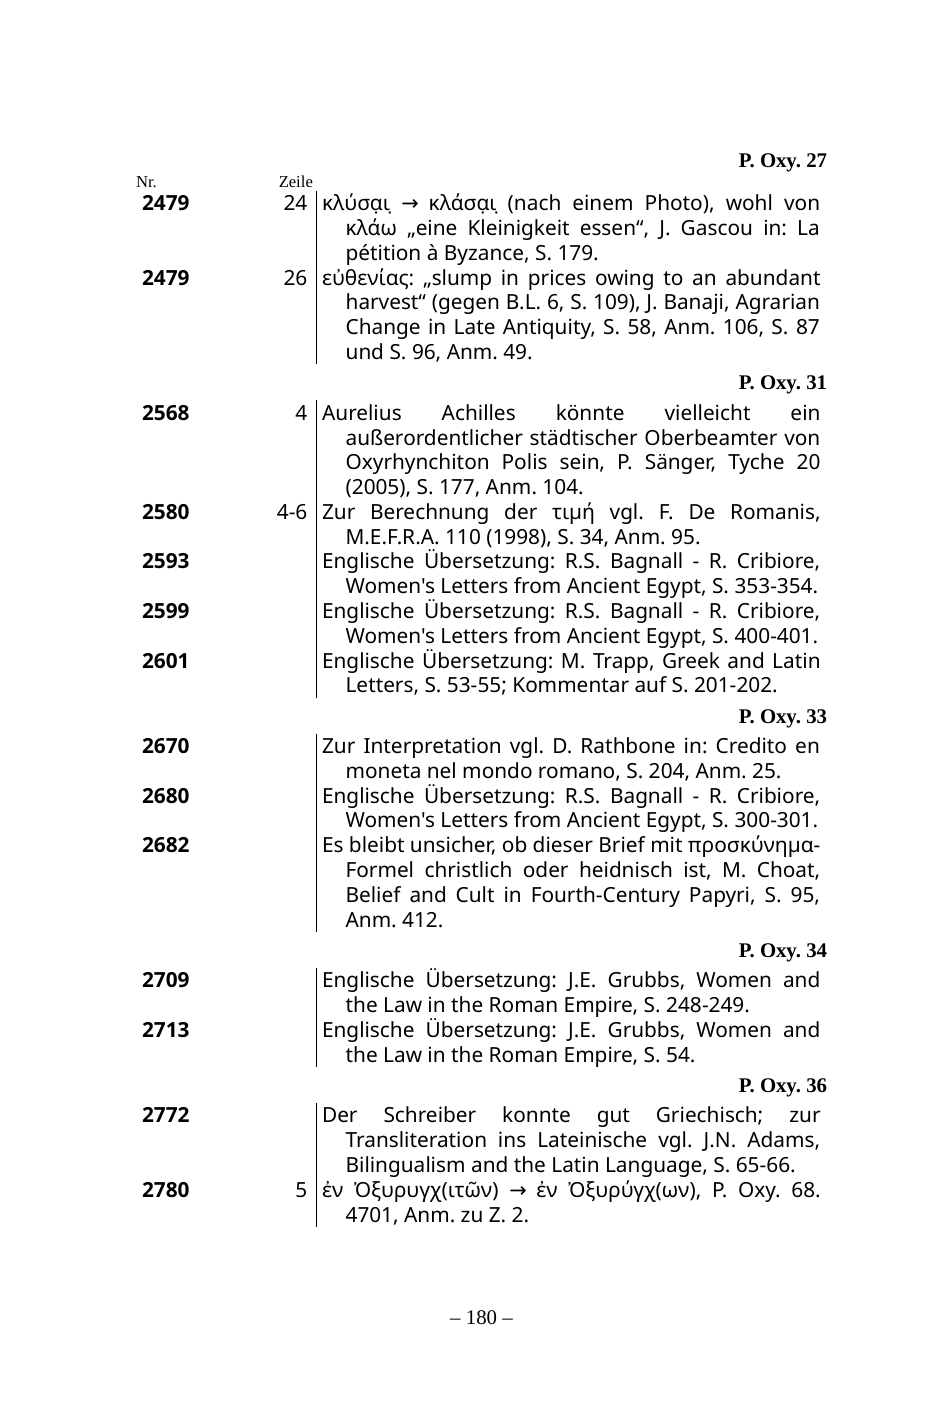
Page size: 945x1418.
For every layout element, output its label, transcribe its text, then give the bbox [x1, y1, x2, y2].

table_cell 2713 [136, 1018, 224, 1067]
table_cell ἐν Ὀξυρυγχ(ιτῶν) → ἐν Ὀξυρύγχ(ων), P. Oxy. 68. 4701, Anm. zu Z. 2. [317, 1178, 827, 1227]
table_cell 2599 [136, 599, 224, 648]
table_cell [224, 648, 316, 698]
table_cell Englische Übersetzung: R.S. Bagnall - R. Cribiore, Women's Letters from Ancient Egypt, S. 400-401. [317, 599, 827, 648]
table_header [224, 734, 316, 783]
table_cell 2682 [136, 833, 224, 932]
table_cell 2479 [136, 265, 224, 364]
table_cell 2593 [136, 549, 224, 599]
table_header [224, 1103, 316, 1177]
table_cell [224, 1018, 316, 1067]
table_cell 2601 [136, 648, 224, 698]
table_cell Englische Übersetzung: R.S. Bagnall - R. Cribiore, Women's Letters from Ancient Egypt, S. 353-354. [317, 549, 827, 599]
table_cell Englische Übersetzung: M. Trapp, Greek and Latin Letters, S. 53-55; Kommentar auf S. 201-202. [317, 648, 827, 698]
table_cell 24 [224, 191, 316, 265]
table_cell 2479 [136, 191, 224, 265]
table_cell [224, 833, 316, 932]
table_cell Es bleibt unsicher, ob dieser Brief mit προσκύνημα-Formel christlich oder heidnisch ist, M. Choat, Belief and Cult in Fourth-Century Papyri, S. 95, Anm. 412. [317, 833, 827, 932]
table_header Der Schreiber konnte gut Griechisch; zur Transliteration ins Lateinische vgl. J.N. Adams, Bilingualism and the Latin Language, S. 65-66. [317, 1103, 827, 1177]
table_cell 5 [224, 1178, 316, 1227]
table_header 4 [224, 400, 316, 499]
subtitle P. Oxy. 31 [136, 370, 827, 394]
table_cell [224, 549, 316, 599]
table_cell εὐθενίας: „slump in prices owing to an abundant harvest“ (gegen B.L. 6, S. 109), J. Banaji, Agrarian Change in Late Antiquity, S. 58, Anm. 106, S. 87 und S. 96, Anm. 49. [317, 265, 827, 364]
table_cell [224, 599, 316, 648]
table_cell Englische Übersetzung: R.S. Bagnall - R. Cribiore, Women's Letters from Ancient Egypt, S. 300-301. [317, 783, 827, 833]
table_header Zur Interpretation vgl. D. Rathbone in: Credito en moneta nel mondo romano, S. 204, Anm. 25. [317, 734, 827, 783]
table_header Englische Übersetzung: J.E. Grubbs, Women and the Law in the Roman Empire, S. 248-249. [317, 968, 827, 1018]
table_header [224, 968, 316, 1018]
table_header 2568 [136, 400, 224, 499]
table_cell Englische Übersetzung: J.E. Grubbs, Women and the Law in the Roman Empire, S. 54. [317, 1018, 827, 1067]
table_header 2772 [136, 1103, 224, 1177]
subtitle P. Oxy. 36 [136, 1073, 827, 1097]
table_header Aurelius Achilles könnte vielleicht ein außerordentlicher städtischer Oberbeamter von Oxyrhynchiton Polis sein, P. Sänger, Tyche 20 (2005), S. 177, Anm. 104. [317, 400, 827, 499]
table_cell 26 [224, 265, 316, 364]
table_cell 2780 [136, 1178, 224, 1227]
table_cell Zur Berechnung der τιμή vgl. F. De Romanis, M.E.F.R.A. 110 (1998), S. 34, Anm. 95. [317, 500, 827, 549]
table_cell 4-6 [224, 500, 316, 549]
table_header 2670 [136, 734, 224, 783]
table_cell 2680 [136, 783, 224, 833]
subtitle P. Oxy. 34 [136, 938, 827, 962]
subtitle P. Oxy. 33 [136, 704, 827, 728]
table_cell 2580 [136, 500, 224, 549]
table_header 2709 [136, 968, 224, 1018]
table_cell κλύσα̣ι̣ → κλάσα̣ι̣ (nach einem Photo), wohl von κλάω „eine Kleinigkeit essen“, J. Gascou in: La pétition à Byzance, S. 179. [317, 191, 827, 265]
table_cell [224, 783, 316, 833]
